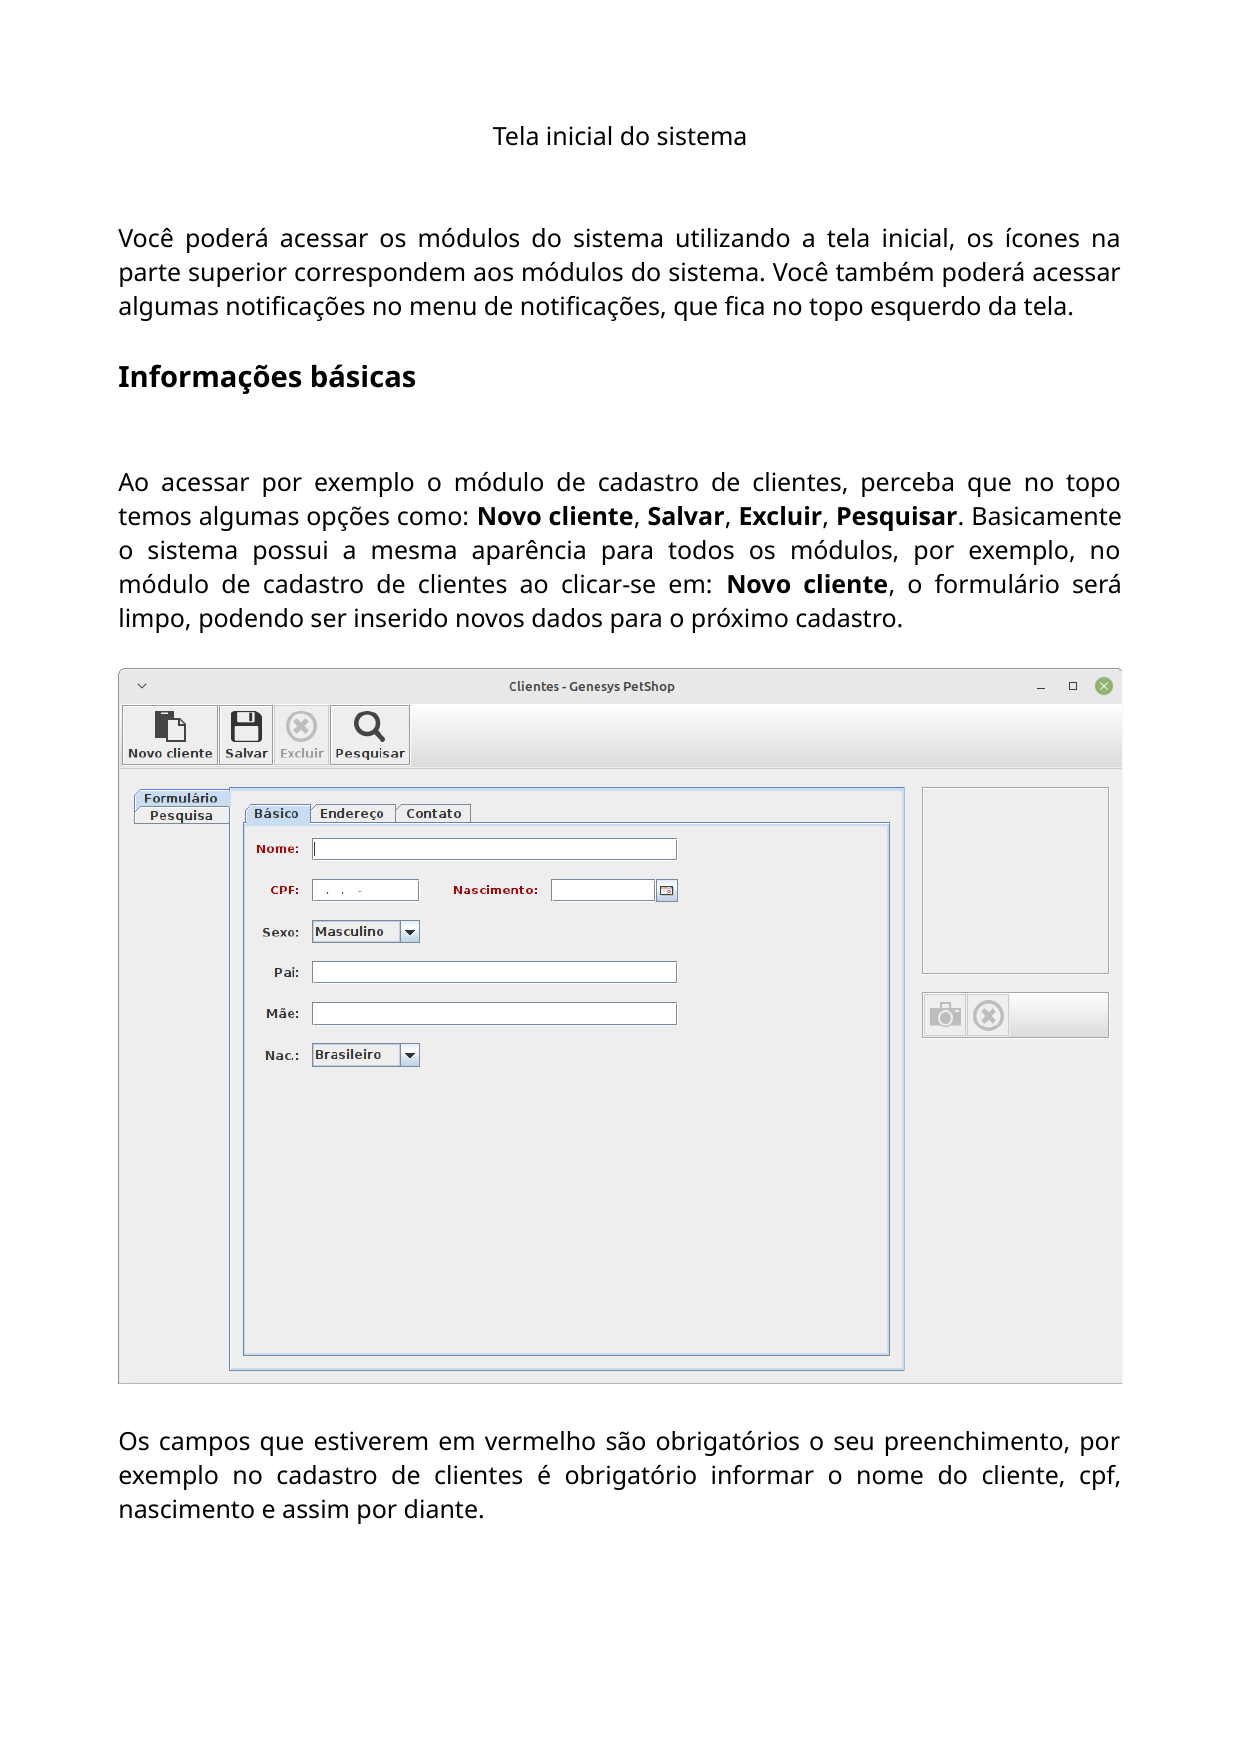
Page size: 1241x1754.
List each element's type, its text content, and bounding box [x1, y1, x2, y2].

text Ao acessar por exemplo o módulo de cadastro de clientes, perceba que no topo temos algumas opções como: Novo cliente, Salvar, Excluir, Pesquisar. Basicamente o sistema possui a mesma aparência para todos os módulos, por exemplo, no módulo de cadastro de clientes ao clicar-se em: Novo cliente, o formulário será limpo, podendo ser inserido novos dados para o próximo cadastro. [118, 464, 1122, 635]
picture [118, 668, 1123, 1384]
text Tela inicial do sistema [118, 118, 1122, 152]
text Informações básicas [118, 357, 1122, 396]
text Os campos que estiverem em vermelho são obrigatórios o seu preenchimento, por exemplo no cadastro de clientes é obrigatório informar o nome do cliente, cpf, nascimento e assim por diante. [118, 1423, 1122, 1526]
text Você poderá acessar os módulos do sistema utilizando a tela inicial, os ícones na parte superior correspondem aos módulos do sistema. Você também poderá acessar algumas notificações no menu de notificações, que fica no topo esquerdo da tela. [118, 220, 1122, 322]
